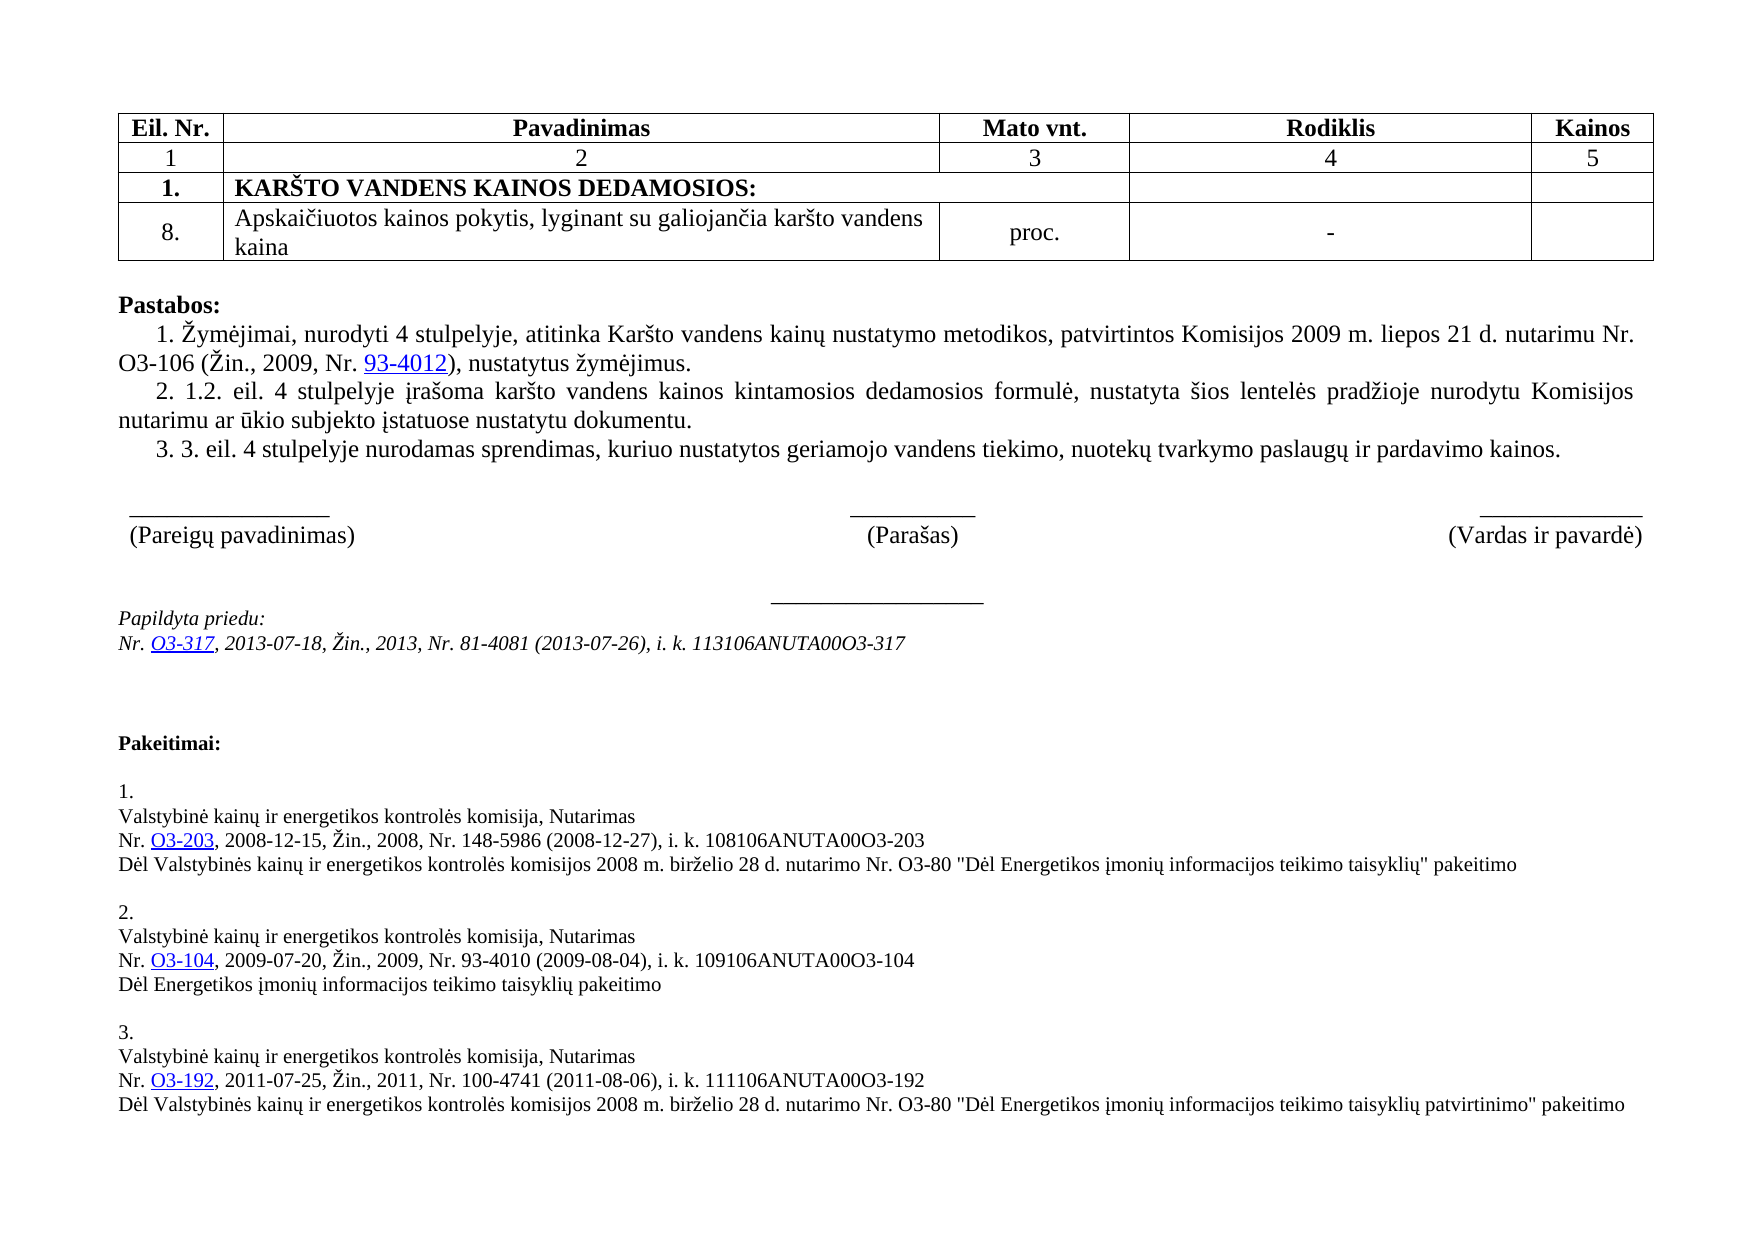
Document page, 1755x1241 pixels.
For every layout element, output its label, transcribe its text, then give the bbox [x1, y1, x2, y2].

table_header __________ (Parašas) [727, 491, 1099, 549]
table_cell Apskaičiuotos kainos pokytis, lyginant su galiojančia karšto vandens kaina [224, 203, 939, 260]
text Pakeitimai: [118, 731, 1636, 755]
text Pastabos: [118, 290, 1636, 319]
text Papildyta priedu: [118, 606, 1636, 630]
text Nr. O3-192, 2011-07-25, Žin., 2011, Nr. 100-4741 (2011-08-06), i. k. 111106ANUTA00O3-192 [118, 1068, 1636, 1092]
table_cell 4 [1130, 143, 1531, 172]
text Valstybinė kainų ir energetikos kontrolės komisija, Nutarimas [118, 1044, 1636, 1068]
table_cell [1532, 173, 1653, 202]
table_cell 1. [119, 173, 223, 202]
text 2. 1.2. eil. 4 stulpelyje įrašoma karšto vandens kainos kintamosios dedamosios formulė, nustatyta šios lentelės pradžioje nurodytu Komisijos nutarimu ar ūkio subjekto įstatuose nustatytu dokumentu. [118, 376, 1636, 434]
table_cell 1 [119, 143, 223, 172]
table_cell 2 [224, 143, 939, 172]
table_cell [1532, 203, 1653, 260]
text Nr. O3-317, 2013-07-18, Žin., 2013, Nr. 81-4081 (2013-07-26), i. k. 113106ANUTA00O3-317 [118, 630, 1636, 654]
text 3. [118, 1020, 1636, 1044]
table_cell - [1130, 203, 1531, 260]
text 2. [118, 900, 1636, 924]
table_header Rodiklis [1130, 114, 1531, 142]
text Nr. O3-203, 2008-12-15, Žin., 2008, Nr. 148-5986 (2008-12-27), i. k. 108106ANUTA00O3-203 [118, 828, 1636, 852]
text Dėl Valstybinės kainų ir energetikos kontrolės komisijos 2008 m. birželio 28 d. nutarimo Nr. O3-80 "Dėl Energetikos įmonių informacijos teikimo taisyklių" pakeitimo [118, 852, 1636, 876]
text 3. 3. eil. 4 stulpelyje nurodamas sprendimas, kuriuo nustatytos geriamojo vandens tiekimo, nuotekų tvarkymo paslaugų ir pardavimo kainos. [118, 434, 1636, 463]
table_cell proc. [940, 203, 1129, 260]
table_cell 5 [1532, 143, 1653, 172]
text Dėl Valstybinės kainų ir energetikos kontrolės komisijos 2008 m. birželio 28 d. nutarimo Nr. O3-80 "Dėl Energetikos įmonių informacijos teikimo taisyklių patvirtinimo" pakeitimo [118, 1092, 1636, 1116]
text _________________ [118, 578, 1636, 606]
text Valstybinė kainų ir energetikos kontrolės komisija, Nutarimas [118, 924, 1636, 948]
table_header Pavadinimas [224, 114, 939, 142]
table_cell [1130, 173, 1531, 202]
table_header Eil. Nr. [119, 114, 223, 142]
text Nr. O3-104, 2009-07-20, Žin., 2009, Nr. 93-4010 (2009-08-04), i. k. 109106ANUTA00O3-104 [118, 948, 1636, 972]
table_header Kainos [1532, 114, 1653, 142]
table_cell 3 [940, 143, 1129, 172]
text Dėl Energetikos įmonių informacijos teikimo taisyklių pakeitimo [118, 972, 1636, 996]
table_cell KARŠTO VANDENS KAINOS DEDAMOSIOS: [224, 173, 940, 202]
table_header _____________ (Vardas ir pavardė) [1099, 491, 1653, 549]
table_header ________________ (Pareigų pavadinimas) [118, 491, 727, 549]
table_header Mato vnt. [940, 114, 1129, 142]
text 1. Žymėjimai, nurodyti 4 stulpelyje, atitinka Karšto vandens kainų nustatymo metodikos, patvirtintos Komisijos 2009 m. liepos 21 d. nutarimu Nr. O3-106 (Žin., 2009, Nr. 93-4012), nustatytus žymėjimus. [118, 319, 1636, 376]
table_cell [940, 173, 1129, 202]
text Valstybinė kainų ir energetikos kontrolės komisija, Nutarimas [118, 803, 1636, 828]
text 1. [118, 779, 1636, 803]
table_cell 8. [119, 203, 223, 260]
